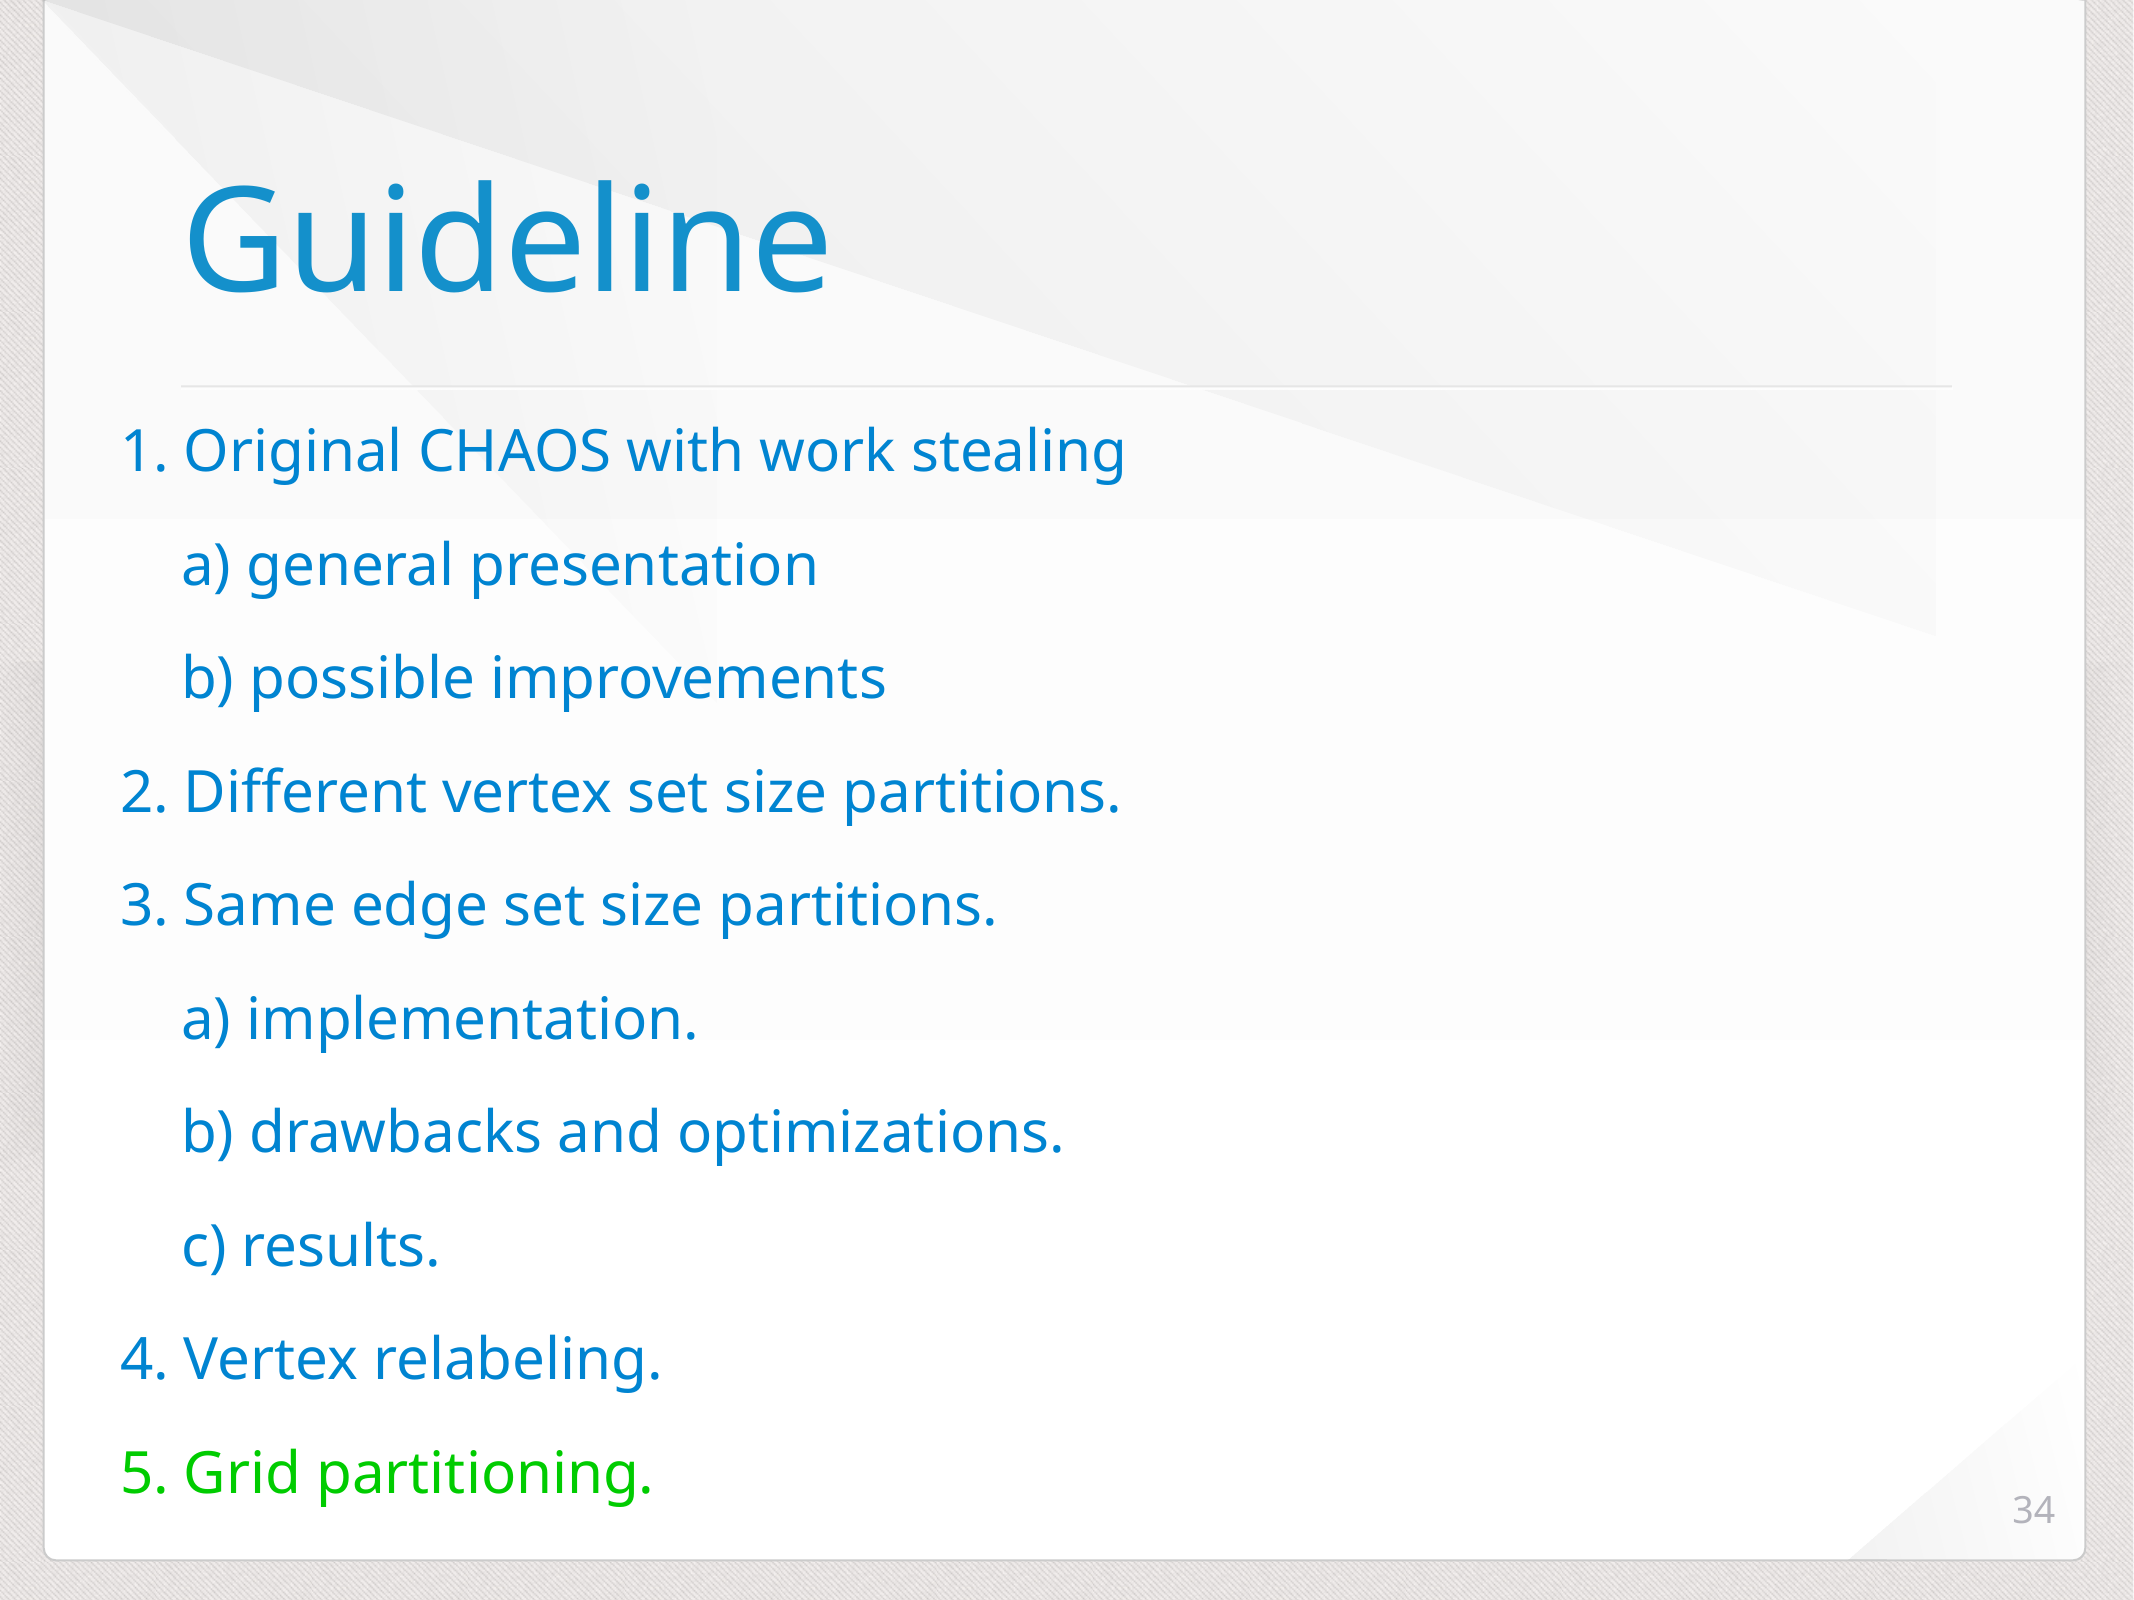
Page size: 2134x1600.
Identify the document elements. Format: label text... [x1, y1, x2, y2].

list 1. Original CHAOS with work stealing a) general presentation b) possible improvements 2. Different vertex set size partitions. 3. Same edge set size partitions. a) implementation. b) drawbacks and optimizations. c) results. 4. Vertex relabeling. 5. Grid partitioning. [120, 300, 1438, 1259]
title Guideline [181, 145, 1953, 355]
picture [0, 0, 2134, 1600]
slide_number [1909, 1476, 2071, 1548]
